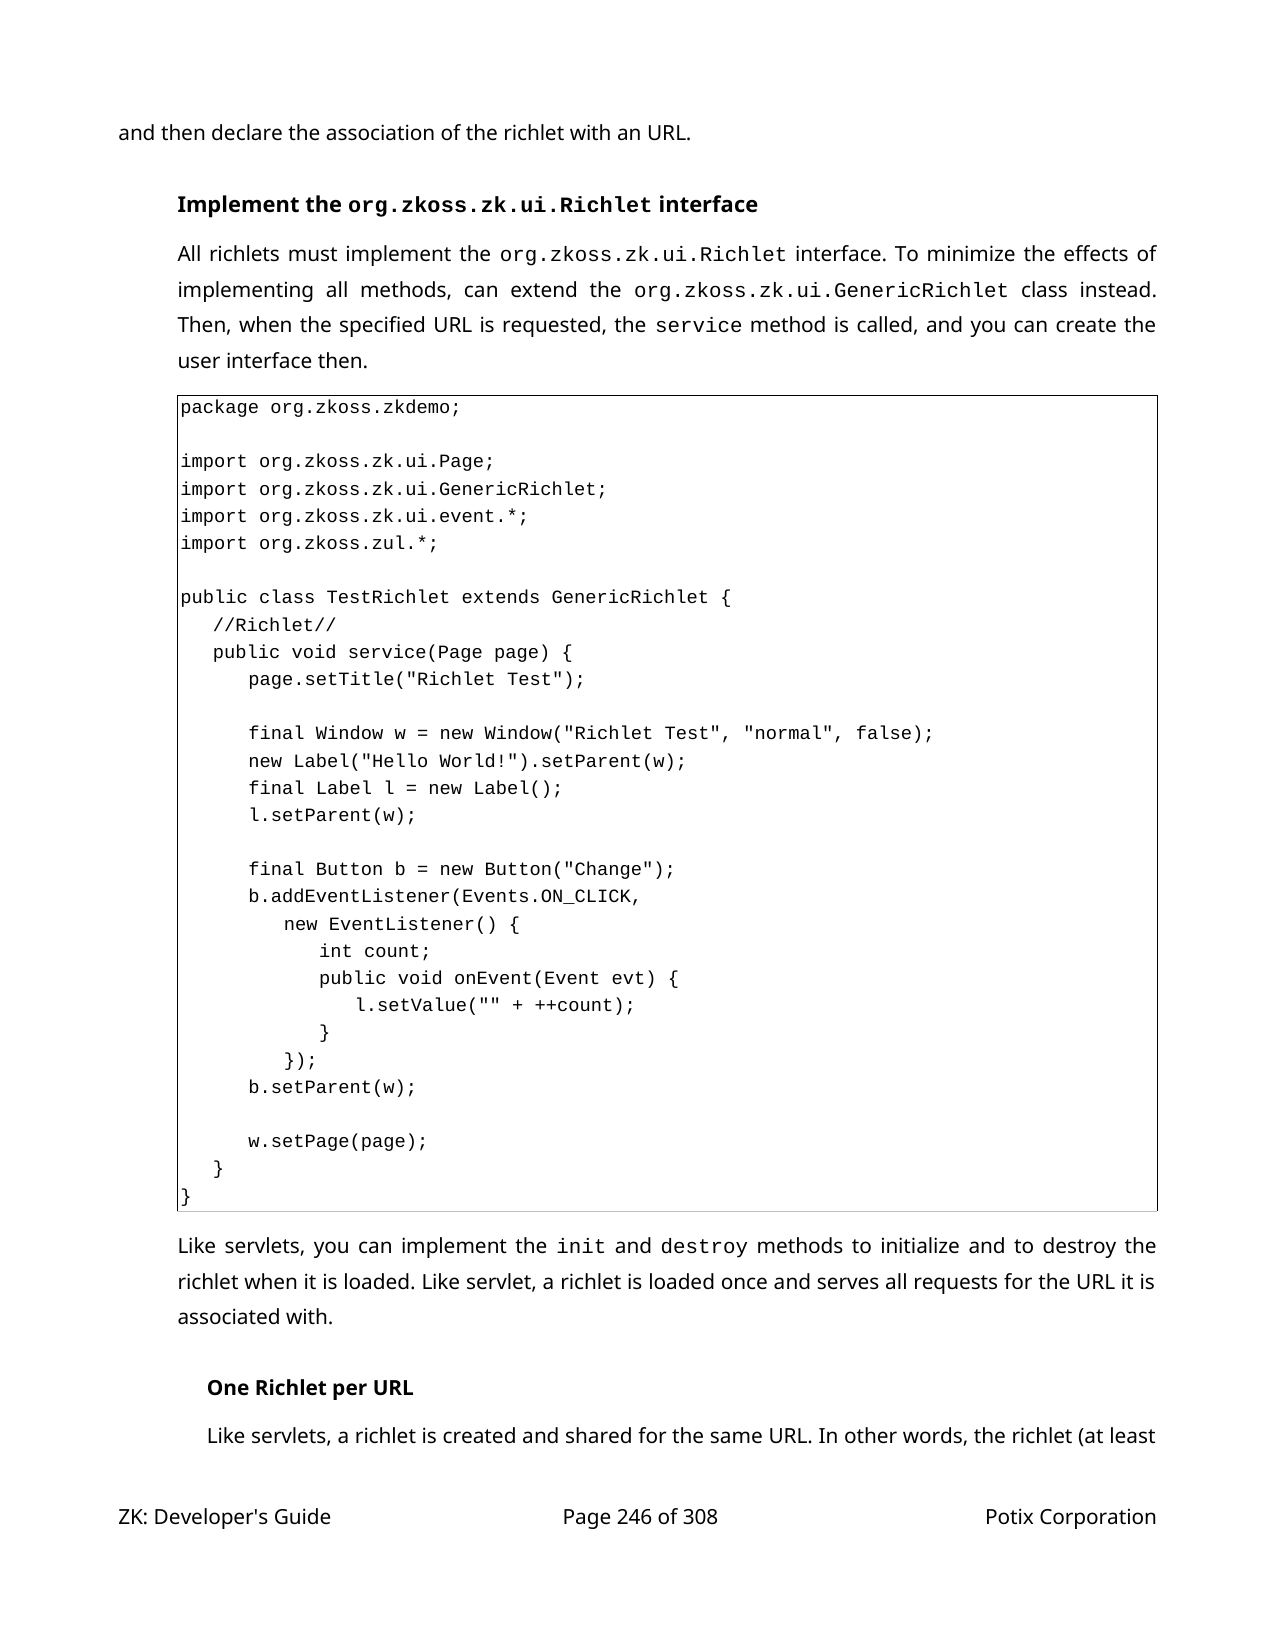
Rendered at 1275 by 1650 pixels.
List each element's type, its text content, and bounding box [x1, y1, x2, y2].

text and then declare the association of the richlet with an URL. [118, 118, 1157, 146]
text package org.zkoss.zkdemo; [178, 396, 1157, 419]
text w.setPage(page); [178, 1129, 1157, 1153]
text l.setParent(w); [178, 803, 1157, 827]
text import org.zkoss.zk.ui.event.*; [178, 504, 1157, 528]
text }); [178, 1047, 1157, 1072]
subtitle One Richlet per URL [207, 1373, 1157, 1401]
text import org.zkoss.zul.*; [178, 531, 1157, 555]
text final Button b = new Button("Change"); [178, 857, 1157, 881]
text Like servlets, you can implement the init and destroy methods to initialize and to destroy the richlet when it is loaded. Like servlet, a richlet is loaded once and serves all requests for the URL it is associated with. [177, 1231, 1157, 1330]
text new Label("Hello World!").setParent(w); [178, 748, 1157, 773]
text } [178, 1020, 1157, 1044]
text public class TestRichlet extends GenericRichlet { [178, 585, 1157, 609]
subtitle Implement the org.zkoss.zk.ui.Richlet interface [177, 189, 1157, 219]
text Like servlets, a richlet is created and shared for the same URL. In other words, the richlet (at least [207, 1422, 1157, 1450]
text final Label l = new Label(); [178, 776, 1157, 800]
text b.addEventListener(Events.ON_CLICK, [178, 884, 1157, 909]
text l.setValue("" + ++count); [178, 993, 1157, 1017]
text import org.zkoss.zk.ui.GenericRichlet; [178, 477, 1157, 501]
text } [178, 1156, 1157, 1181]
text b.setParent(w); [178, 1075, 1157, 1099]
text //Richlet// [178, 612, 1157, 637]
text public void service(Page page) { [178, 640, 1157, 664]
text final Window w = new Window("Richlet Test", "normal", false); [178, 721, 1157, 746]
text } [178, 1183, 1157, 1211]
text import org.zkoss.zk.ui.Page; [178, 449, 1157, 474]
text page.setTitle("Richlet Test"); [178, 667, 1157, 691]
text new EventListener() { [178, 912, 1157, 936]
text int count; [178, 939, 1157, 963]
text All richlets must implement the org.zkoss.zk.ui.Richlet interface. To minimize the effects of implementing all methods, can extend the org.zkoss.zk.ui.GenericRichlet class instead. Then, when the specified URL is requested, the service method is called, and you can create the user interface then. [177, 239, 1157, 374]
text public void onEvent(Event evt) { [178, 966, 1157, 990]
